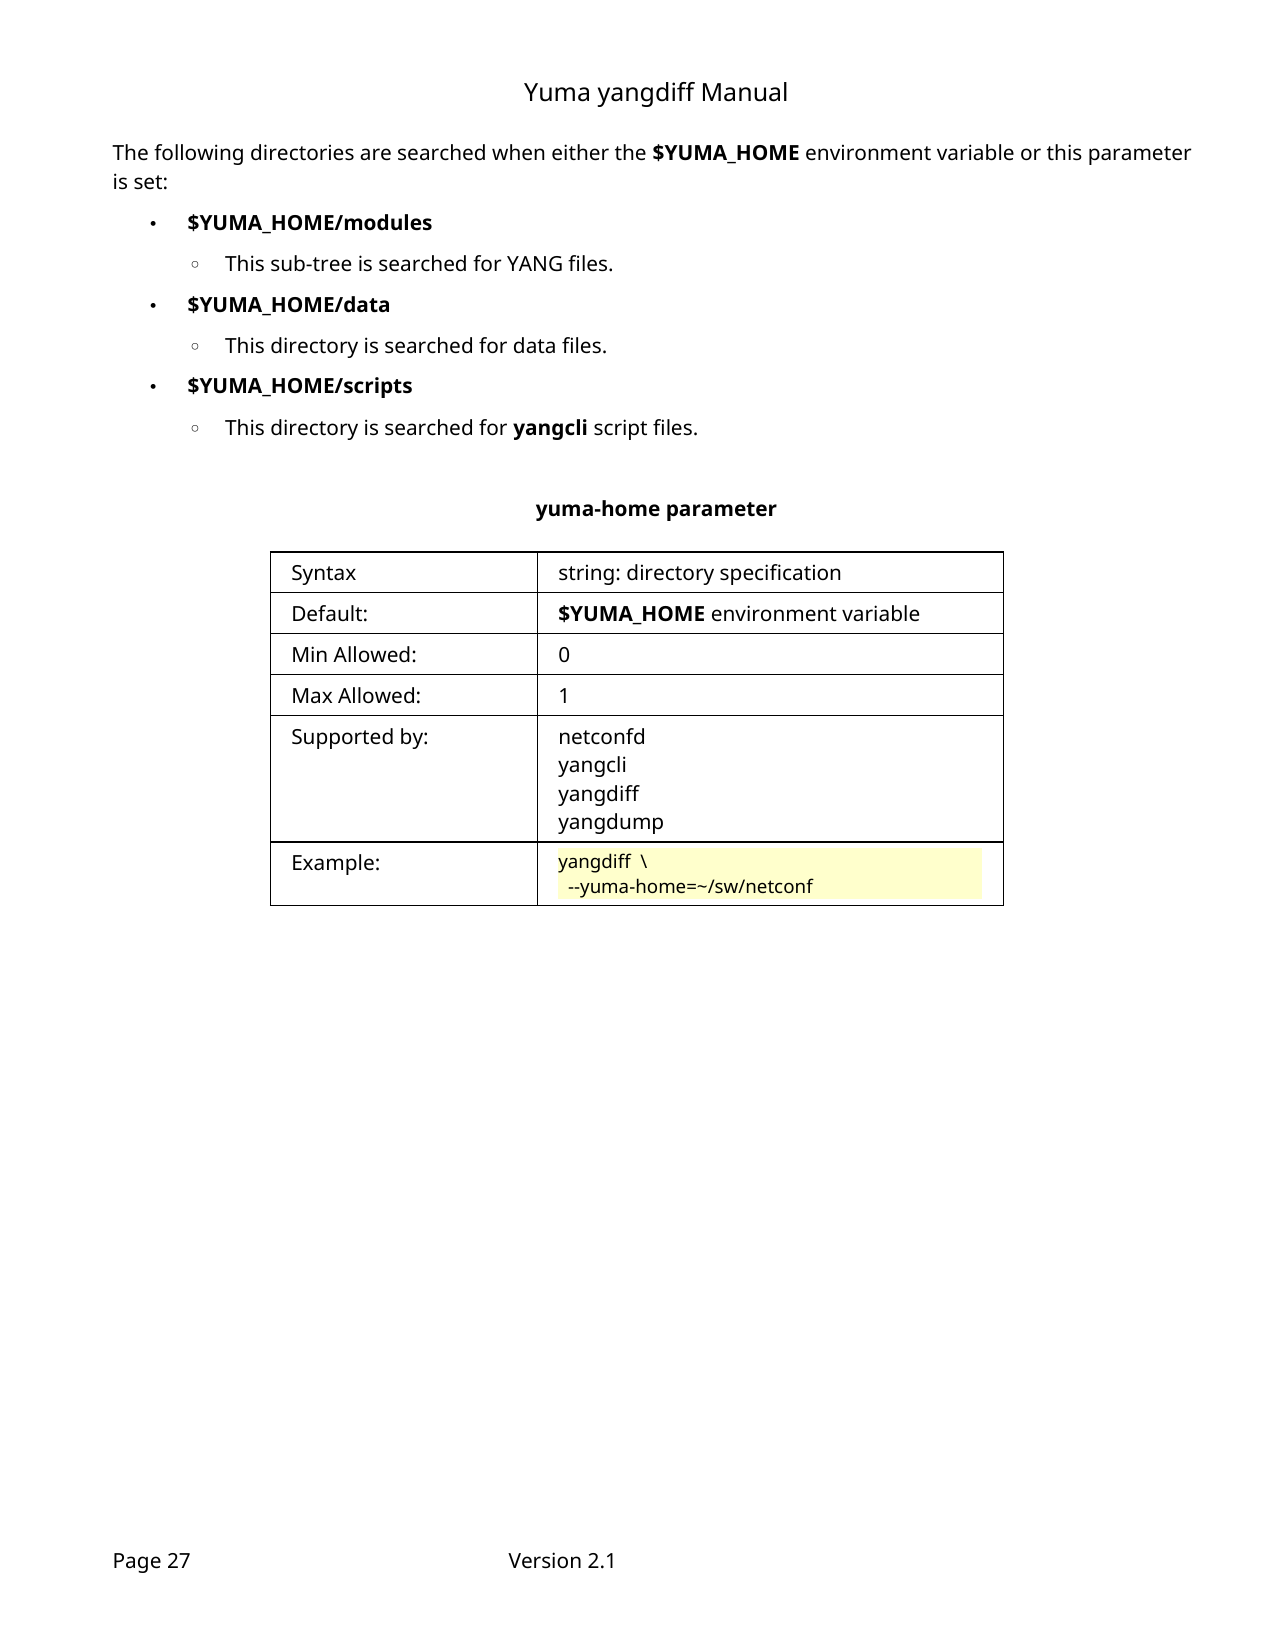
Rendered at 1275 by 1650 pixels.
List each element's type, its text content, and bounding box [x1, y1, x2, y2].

list $YUMA_HOME/data [150, 290, 1200, 318]
table_cell Max Allowed: [271, 675, 537, 715]
table_cell netconfd yangcli yangdiff yangdump [538, 716, 1003, 841]
table_cell Supported by: [271, 716, 537, 841]
list This sub-tree is searched for YANG files. [187, 249, 1200, 277]
list $YUMA_HOME/modules [150, 208, 1200, 236]
table_cell 0 [538, 634, 1003, 674]
table_cell Default: [271, 593, 537, 633]
table_header Syntax [271, 553, 537, 592]
table_cell Example: [271, 843, 537, 905]
list This directory is searched for yangcli script files. [187, 413, 1200, 441]
text The following directories are searched when either the $YUMA_HOME environment variable or this parameter is set: [112, 138, 1200, 195]
list $YUMA_HOME/scripts [150, 372, 1200, 400]
list This directory is searched for data files. [187, 331, 1200, 359]
subtitle yuma-home parameter [127, 494, 1185, 523]
table_cell yangdiff \ --yuma-home=~/sw/netconf [538, 843, 1003, 905]
table_cell 1 [538, 675, 1003, 715]
table_cell Min Allowed: [271, 634, 537, 674]
table_header string: directory specification [538, 553, 1003, 592]
table_cell $YUMA_HOME environment variable [538, 593, 1003, 633]
